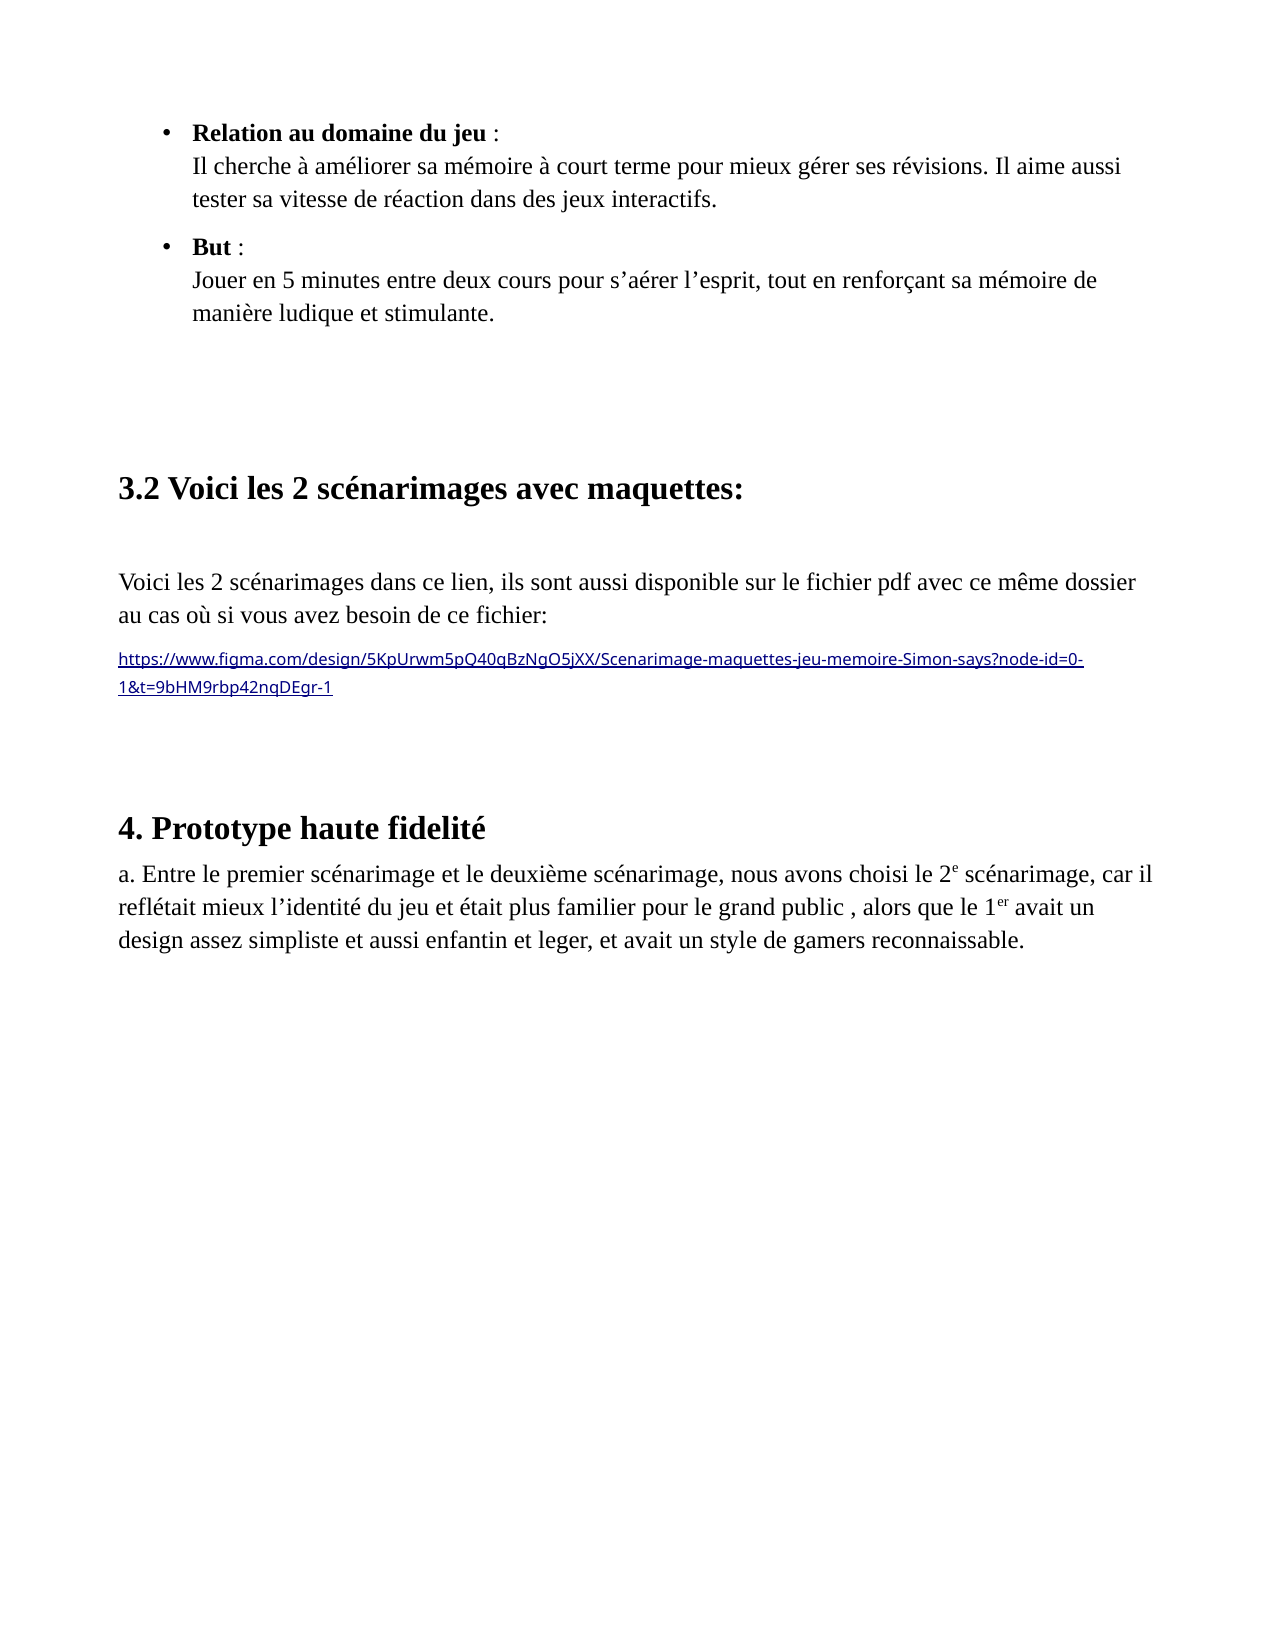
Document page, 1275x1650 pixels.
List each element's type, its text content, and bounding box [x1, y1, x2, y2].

subtitle 4. Prototype haute fidelité [118, 808, 1157, 847]
subtitle 3.2 Voici les 2 scénarimages avec maquettes: [118, 468, 1157, 507]
text https://www.figma.com/design/5KpUrwm5pQ40qBzNgO5jXX/Scenarimage-maquettes-jeu-memoire-Simon-says?node-id=0-1&t=9bHM9rbp42nqDEgr-1 [118, 647, 1157, 699]
list Relation au domaine du jeu : Il cherche à améliorer sa mémoire à court terme pour mieux gérer ses révisions. Il aime aussi tester sa vitesse de réaction dans des jeux interactifs. [162, 118, 1157, 213]
list But : Jouer en 5 minutes entre deux cours pour s’aérer l’esprit, tout en renforçant sa mémoire de manière ludique et stimulante. [162, 232, 1157, 327]
text a. Entre le premier scénarimage et le deuxième scénarimage, nous avons choisi le 2e scénarimage, car il reflétait mieux l’identité du jeu et était plus familier pour le grand public , alors que le 1er avait un design assez simpliste et aussi enfantin et leger, et avait un style de gamers reconnaissable. [118, 859, 1157, 954]
text Voici les 2 scénarimages dans ce lien, ils sont aussi disponible sur le fichier pdf avec ce même dossier au cas où si vous avez besoin de ce fichier: [118, 567, 1157, 628]
